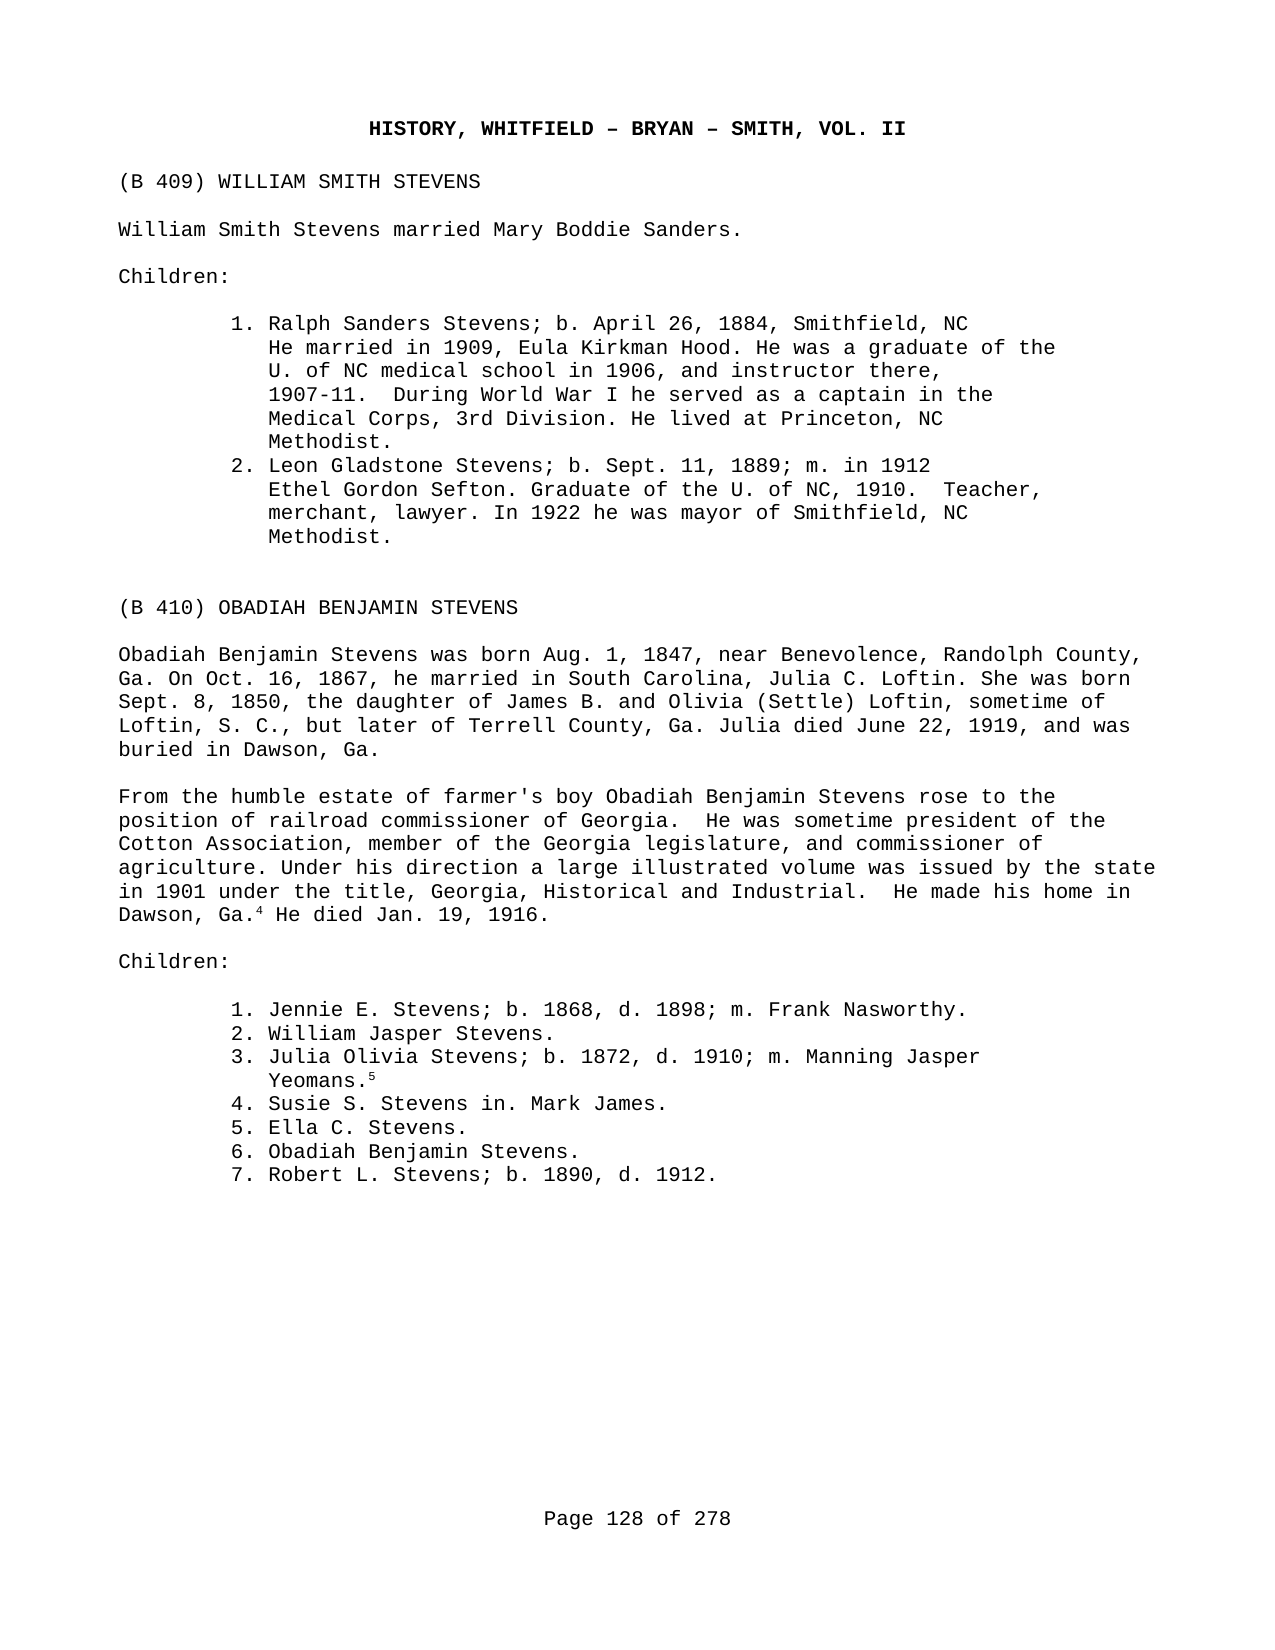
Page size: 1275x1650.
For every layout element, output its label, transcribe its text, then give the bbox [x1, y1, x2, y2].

text Ethel Gordon Sefton. Graduate of the U. of NC, 1910. Teacher, [118, 479, 1157, 502]
text 1907-11. During World War I he served as a captain in the [118, 384, 1157, 408]
text Methodist. [118, 526, 1157, 549]
text He married in 1909, Eula Kirkman Hood. He was a graduate of the [118, 337, 1157, 360]
text 3. Julia Olivia Stevens; b. 1872, d. 1910; m. Manning Jasper [118, 1046, 1157, 1070]
text (B 409) WILLIAM SMITH STEVENS [118, 171, 1157, 195]
text Medical Corps, 3rd Division. He lived at Princeton, NC [118, 408, 1157, 431]
text 2. Leon Gladstone Stevens; b. Sept. 11, 1889; m. in 1912 [118, 455, 1157, 479]
text Methodist. [118, 431, 1157, 455]
text 2. William Jasper Stevens. [118, 1022, 1157, 1046]
text 4. Susie S. Stevens in. Mark James. [118, 1093, 1157, 1117]
text Yeomans.5 [118, 1070, 1157, 1093]
text William Smith Stevens married Mary Boddie Sanders. [118, 218, 1157, 242]
text merchant, lawyer. In 1922 he was mayor of Smithfield, NC [118, 502, 1157, 526]
text From the humble estate of farmer's boy Obadiah Benjamin Stevens rose to the position of railroad commissioner of Georgia. He was sometime president of the Cotton Association, member of the Georgia legislature, and commissioner of agriculture. Under his direction a large illustrated volume was issued by the state in 1901 under the title, Georgia, Historical and Industrial. He made his home in Dawson, Ga.4 He died Jan. 19, 1916. [118, 786, 1157, 928]
text 7. Robert L. Stevens; b. 1890, d. 1912. [118, 1164, 1157, 1188]
text Children: [118, 266, 1157, 289]
text 6. Obadiah Benjamin Stevens. [118, 1141, 1157, 1164]
text (B 410) OBADIAH BENJAMIN STEVENS [118, 597, 1157, 621]
text 5. Ella C. Stevens. [118, 1117, 1157, 1141]
text U. of NC medical school in 1906, and instructor there, [118, 360, 1157, 384]
text 1. Ralph Sanders Stevens; b. April 26, 1884, Smithfield, NC [118, 313, 1157, 337]
text 1. Jennie E. Stevens; b. 1868, d. 1898; m. Frank Nasworthy. [118, 999, 1157, 1022]
text Obadiah Benjamin Stevens was born Aug. 1, 1847, near Benevolence, Randolph County, Ga. On Oct. 16, 1867, he married in South Carolina, Julia C. Loftin. She was born Sept. 8, 1850, the daughter of James B. and Olivia (Settle) Loftin, sometime of Loftin, S. C., but later of Terrell County, Ga. Julia died June 22, 1919, and was buried in Dawson, Ga. [118, 644, 1157, 762]
text Children: [118, 952, 1157, 975]
